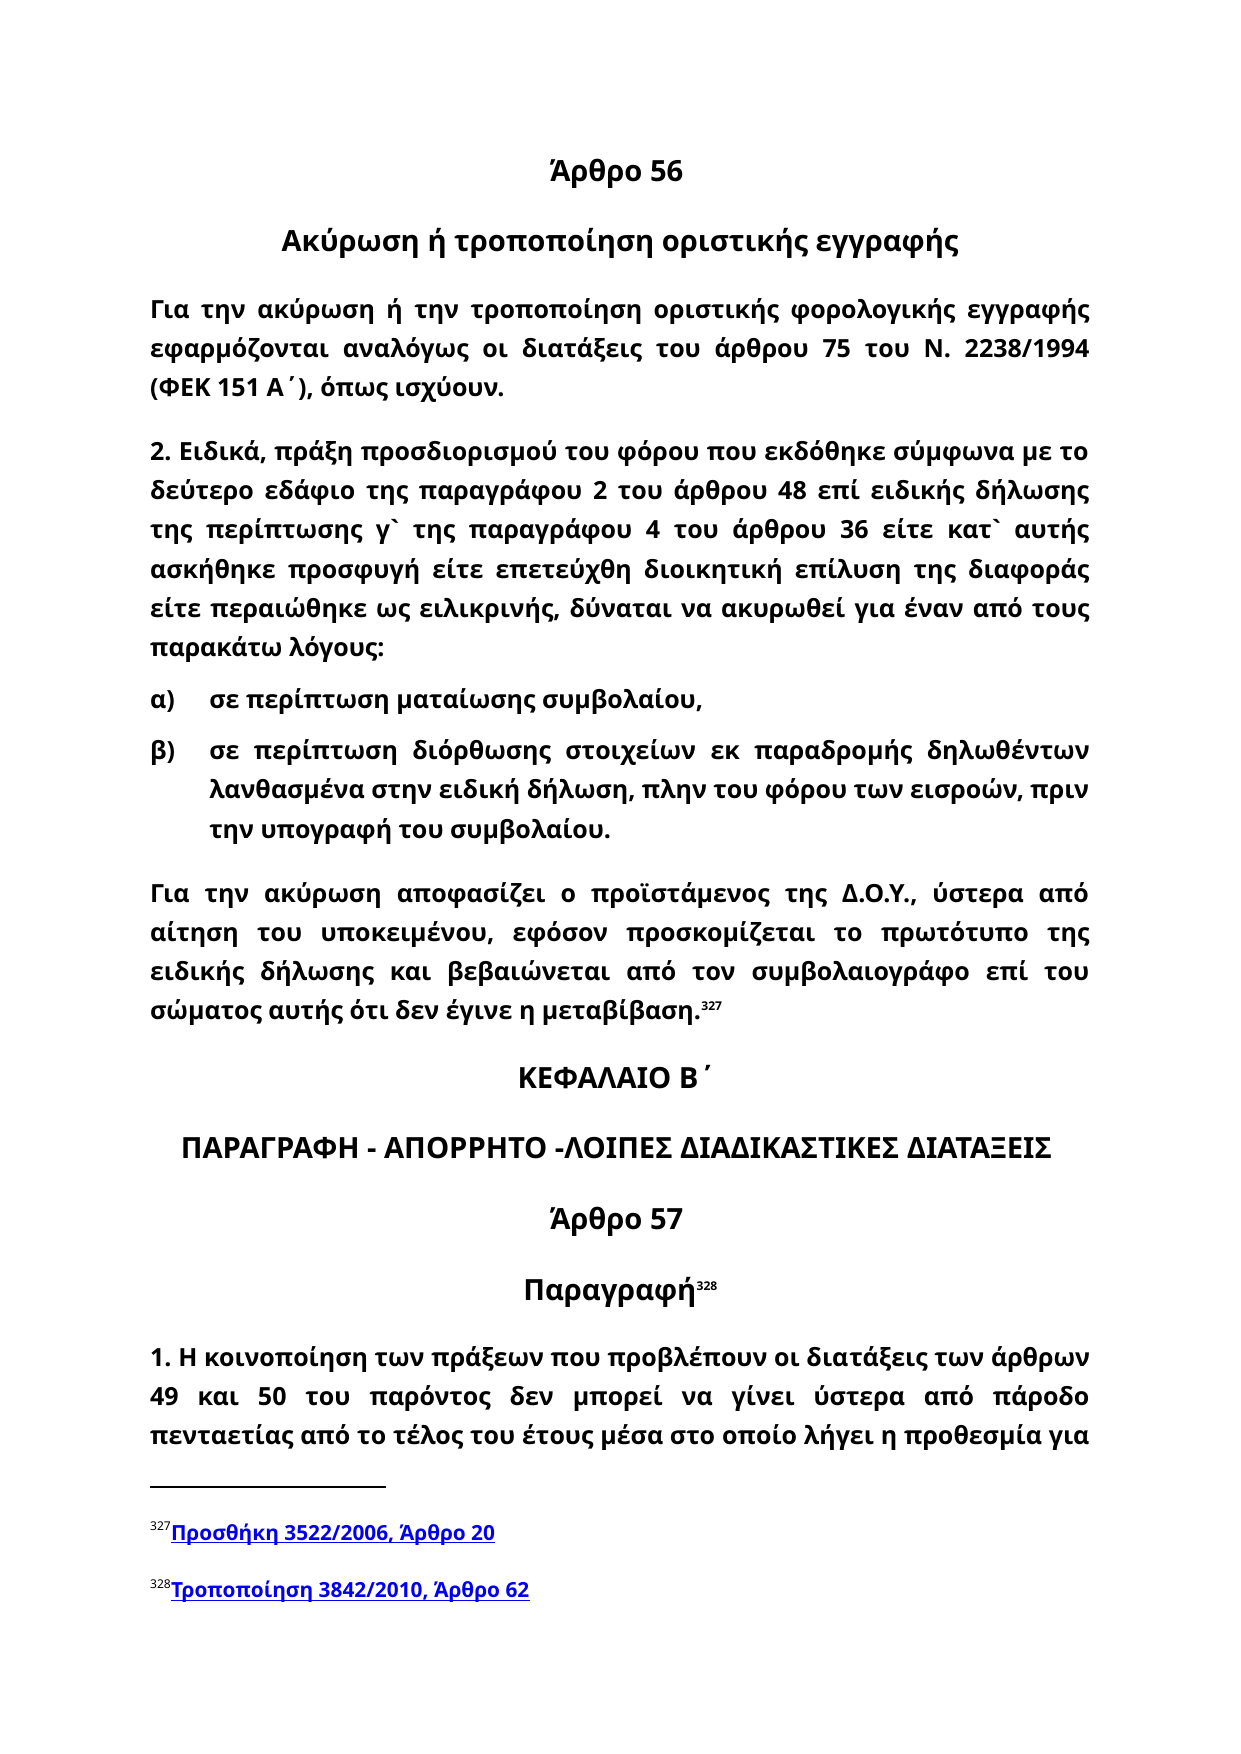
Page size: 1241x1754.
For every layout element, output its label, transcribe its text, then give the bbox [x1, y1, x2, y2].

text Για την ακύρωση ή την τροποποίηση οριστικής φορολογικής εγγραφής εφαρμόζονται αναλόγως οι διατάξεις του άρθρου 75 του Ν. 2238/1994 (ΦΕΚ 151 Α΄), όπως ισχύουν. [150, 291, 1090, 404]
subtitle ΚΕΦΑΛΑΙΟ Β΄ [150, 1057, 1090, 1097]
subtitle Άρθρο 57 [150, 1198, 1090, 1238]
subtitle Παραγραφή [150, 1269, 1090, 1309]
subtitle ΠΑΡΑΓΡΑΦΗ - ΑΠΟΡΡΗΤΟ -ΛΟΙΠΕΣ ΔΙΑΔΙΚΑΣΤΙΚΕΣ ΔΙΑΤΑΞΕΙΣ [150, 1128, 1090, 1167]
text Για την ακύρωση αποφασίζει ο προϊστάμενος της Δ.Ο.Υ., ύστερα από αίτηση του υποκειμένου, εφόσον προσκομίζεται το πρωτότυπο της ειδικής δήλωσης και βεβαιώνεται από τον συμβολαιογράφο επί του σώματος αυτής ότι δεν έγινε η μεταβίβαση. [150, 875, 1090, 1027]
text Τροποποίηση 3842/2010, Άρθρο 62 [150, 1576, 1090, 1604]
list β) σε περίπτωση διόρθωσης στοιχείων εκ παραδρομής δηλωθέντων λανθασμένα στην ειδική δήλωση, πλην του φόρου των εισροών, πριν την υπογραφή του συμβολαίου. [150, 733, 1090, 845]
text 2. Ειδικά, πράξη προσδιορισμού του φόρου που εκδόθηκε σύμφωνα με το δεύτερο εδάφιο της παραγράφου 2 του άρθρου 48 επί ειδικής δήλωσης της περίπτωσης γ` της παραγράφου 4 του άρθρου 36 είτε κατ` αυτής ασκήθηκε προσφυγή είτε επετεύχθη διοικητική επίλυση της διαφοράς είτε περαιώθηκε ως ειλικρινής, δύναται να ακυρωθεί για έναν από τους παρακάτω λόγους: [150, 434, 1090, 664]
subtitle Άρθρο 56 [150, 150, 1090, 190]
list α) σε περίπτωση ματαίωσης συμβολαίου, [150, 681, 1090, 715]
subtitle Ακύρωση ή τροποποίηση οριστικής εγγραφής [150, 221, 1090, 260]
text 1. Η κοινοποίηση των πράξεων που προβλέπουν οι δια­τάξεις των άρθρων 49 και 50 του παρόντος δεν μπορεί να γίνει ύστερα από πάροδο πενταετίας από το τέλος του έτους μέσα στο οποίο λήγει η προθεσμία για [150, 1339, 1090, 1452]
text Προσθήκη 3522/2006, Άρθρο 20 [150, 1518, 1090, 1546]
